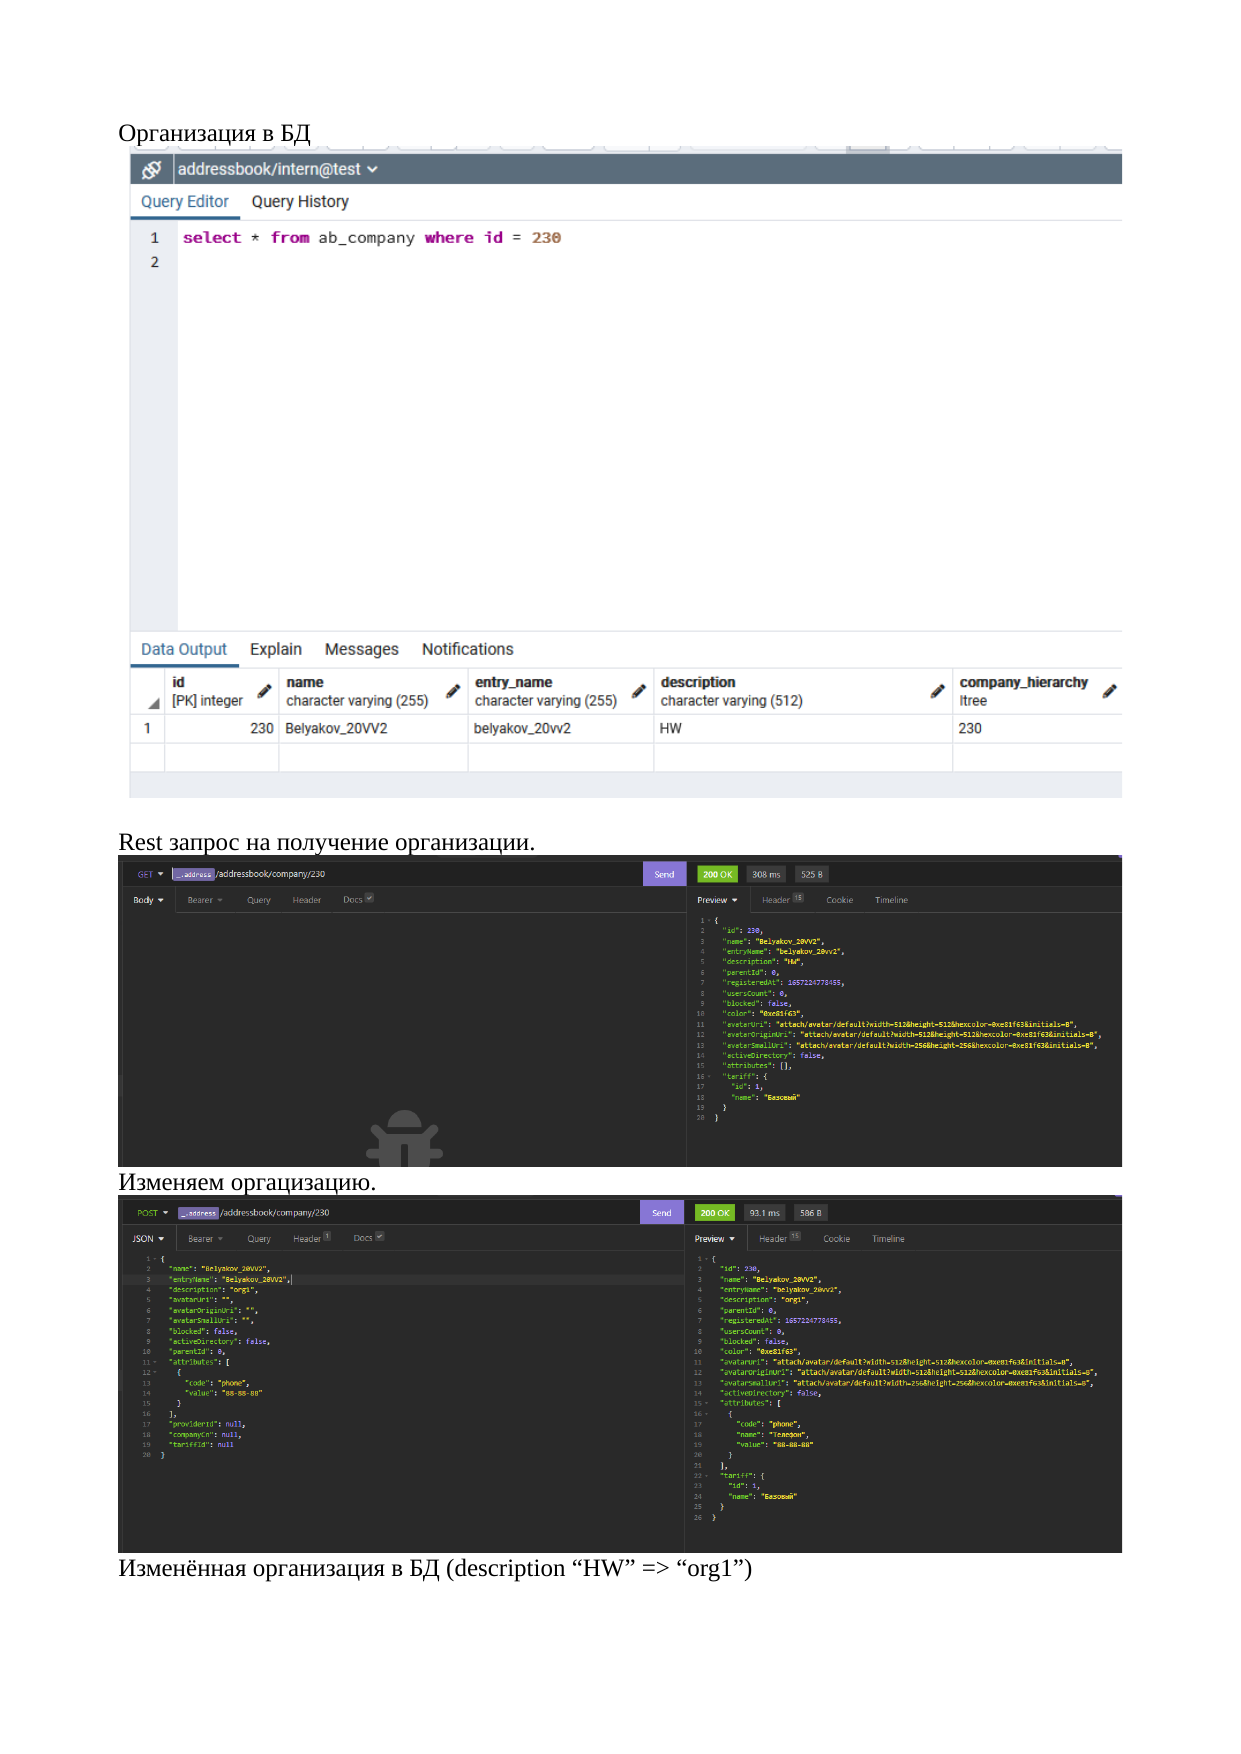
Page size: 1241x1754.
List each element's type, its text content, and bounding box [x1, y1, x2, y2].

text Изменяем оргацизацию. [118, 1167, 1122, 1195]
text Организация в БД [118, 118, 1122, 146]
text Rest запрос на получение организации. [118, 827, 1122, 855]
picture [118, 146, 1123, 798]
picture [118, 1195, 1123, 1553]
text Изменённая организация в БД (description “HW” => “org1”) [118, 1553, 1122, 1582]
picture [118, 855, 1123, 1167]
